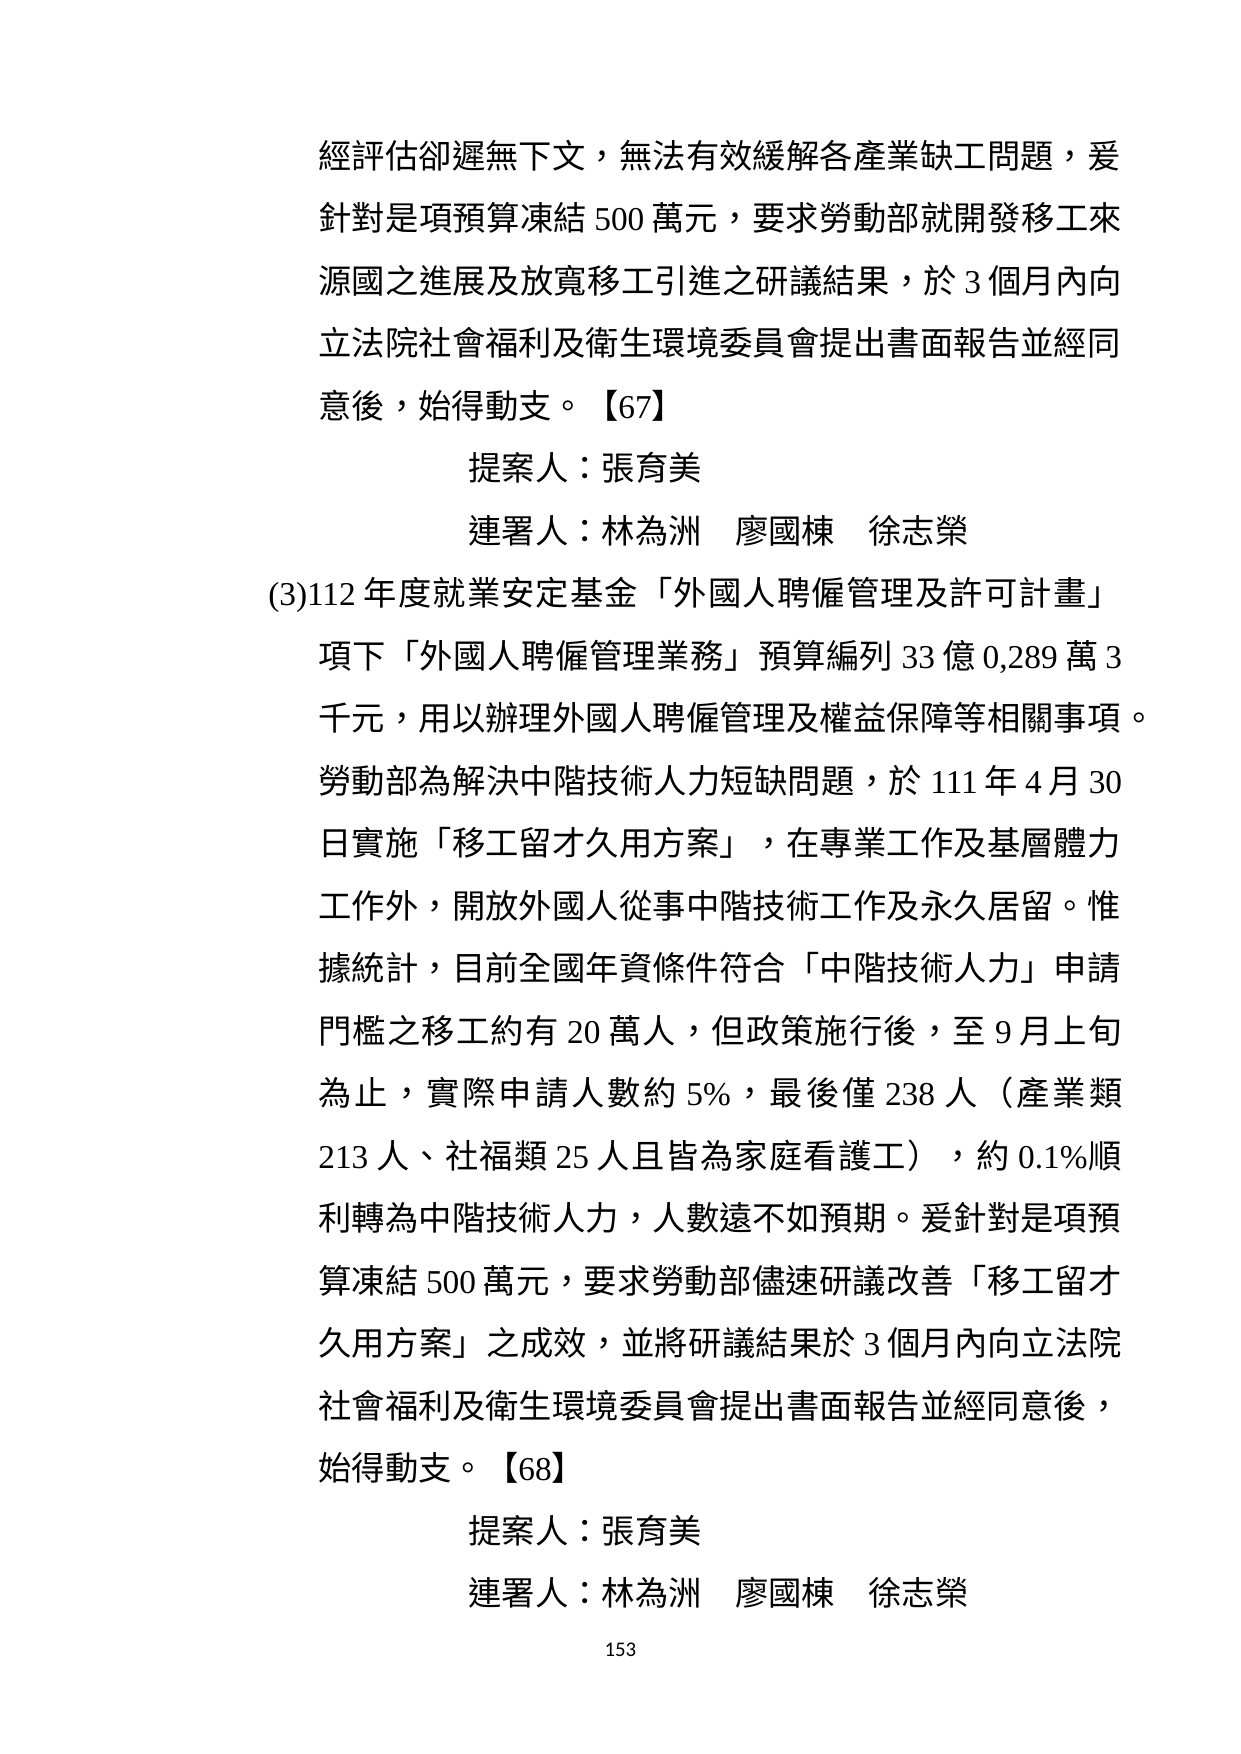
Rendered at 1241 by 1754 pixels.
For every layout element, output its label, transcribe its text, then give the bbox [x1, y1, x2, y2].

text (3)112年度就業安定基金「外國人聘僱管理及許可計畫」項下「外國人聘僱管理業務」預算編列33億0,289萬3千元，用以辦理外國人聘僱管理及權益保障等相關事項。勞動部為解決中階技術人力短缺問題，於111年4月30日實施「移工留才久用方案」，在專業工作及基層體力工作外，開放外國人從事中階技術工作及永久居留。惟據統計，目前全國年資條件符合「中階技術人力」申請門檻之移工約有20萬人，但政策施行後，至9月上旬為止，實際申請人數約5%，最後僅238人（產業類213人、社福類25人且皆為家庭看護工），約0.1%順利轉為中階技術人力，人數遠不如預期。爰針對是項預算凍結500萬元，要求勞動部儘速研議改善「移工留才久用方案」之成效，並將研議結果於3個月內向立法院社會福利及衛生環境委員會提出書面報告並經同意後，始得動支。【68】 [268, 550, 1122, 1487]
text 提案人：張育美 [468, 1487, 1122, 1550]
text 提案人：張育美 [468, 425, 1122, 487]
text 連署人：林為洲 廖國棟 徐志榮 [468, 1550, 1122, 1612]
text 經評估卻遲無下文，無法有效緩解各產業缺工問題，爰針對是項預算凍結500萬元，要求勞動部就開發移工來源國之進展及放寬移工引進之研議結果，於3個月內向立法院社會福利及衛生環境委員會提出書面報告並經同意後，始得動支。【67】 [268, 112, 1122, 425]
text 連署人：林為洲 廖國棟 徐志榮 [468, 487, 1122, 550]
